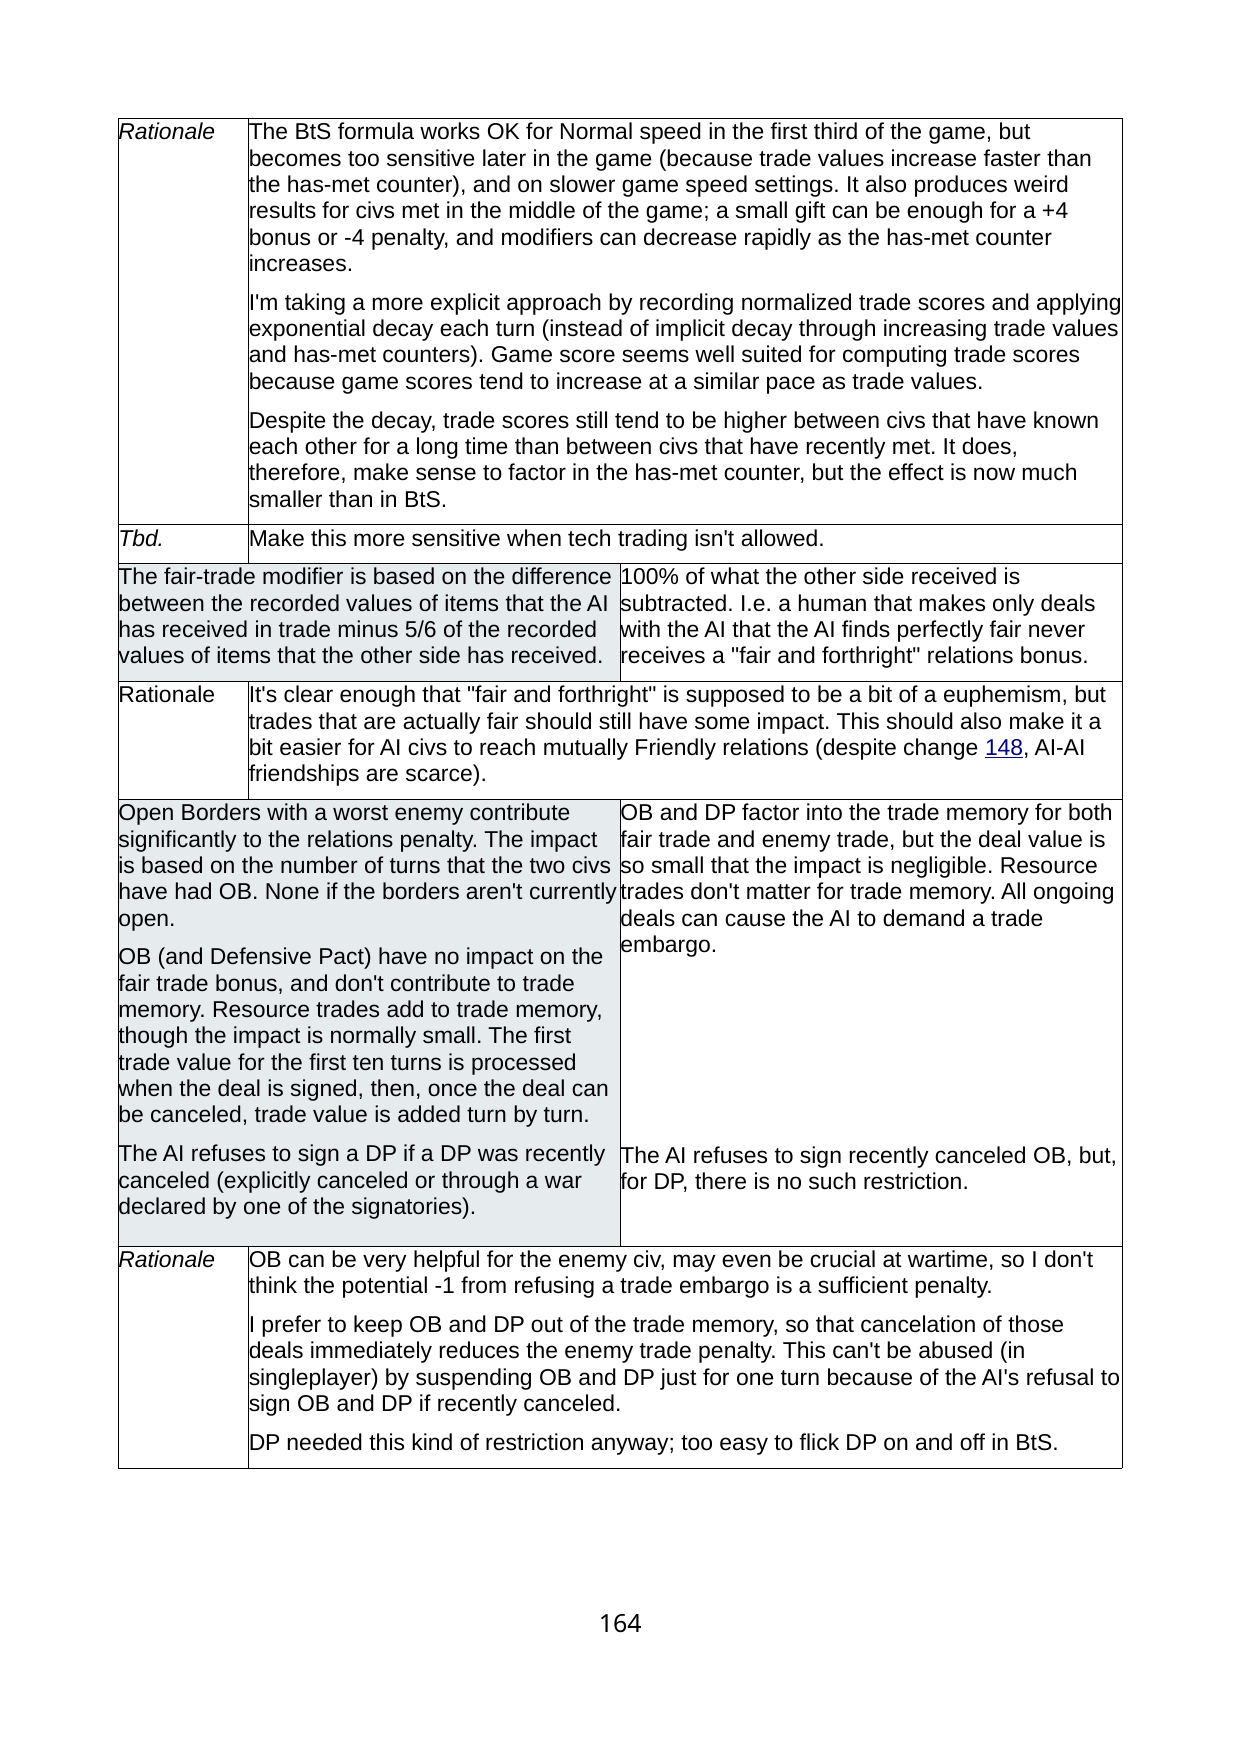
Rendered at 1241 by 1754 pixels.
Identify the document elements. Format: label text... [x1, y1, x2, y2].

table_cell 100% of what the other side received is subtracted. I.e. a human that makes only deals with the AI that the AI finds perfectly fair never receives a "fair and forthright" relations bonus. [621, 564, 1122, 681]
table_cell Open Borders with a worst enemy contribute significantly to the relations penalty. The impact is based on the number of turns that the two civs have had OB. None if the borders aren't currently open. OB (and Defensive Pact) have no impact on the fair trade bonus, and don't contribute to trade memory. Resource trades add to trade memory, though the impact is normally small. The first trade value for the first ten turns is processed when the deal is signed, then, once the deal can be canceled, trade value is added turn by turn. The AI refuses to sign a DP if a DP was recently canceled (explicitly canceled or through a war declared by one of the signatories). [119, 800, 620, 1246]
table_cell Make this more sensitive when tech trading isn't allowed. [249, 525, 1122, 563]
table_cell Rationale [119, 119, 248, 524]
table_cell Rationale [119, 1247, 248, 1467]
table_cell It's clear enough that "fair and forthright" is supposed to be a bit of a euphemism, but trades that are actually fair should still have some impact. This should also make it a bit easier for AI civs to reach mutually Friendly relations (despite change 148, AI-AI friendships are scarce). [249, 682, 1122, 799]
table_cell OB and DP factor into the trade memory for both fair trade and enemy trade, but the deal value is so small that the impact is negligible. Resource trades don't matter for trade memory. All ongoing deals can cause the AI to demand a trade embargo. The AI refuses to sign recently canceled OB, but, for DP, there is no such restriction. [621, 800, 1122, 1246]
table_cell The BtS formula works OK for Normal speed in the first third of the game, but becomes too sensitive later in the game (because trade values increase faster than the has-met counter), and on slower game speed settings. It also produces weird results for civs met in the middle of the game; a small gift can be enough for a +4 bonus or -4 penalty, and modifiers can decrease rapidly as the has-met counter increases. I'm taking a more explicit approach by recording normalized trade scores and applying exponential decay each turn (instead of implicit decay through increasing trade values and has-met counters). Game score seems well suited for computing trade scores because game scores tend to increase at a similar pace as trade values. Despite the decay, trade scores still tend to be higher between civs that have known each other for a long time than between civs that have recently met. It does, therefore, make sense to factor in the has-met counter, but the effect is now much smaller than in BtS. [249, 119, 1122, 524]
table_cell Tbd. [119, 525, 248, 563]
table_cell Rationale [119, 682, 248, 799]
table_cell The fair-trade modifier is based on the difference between the recorded values of items that the AI has received in trade minus 5/6 of the recorded values of items that the other side has received. [119, 564, 620, 681]
table_cell OB can be very helpful for the enemy civ, may even be crucial at wartime, so I don't think the potential -1 from refusing a trade embargo is a sufficient penalty. I prefer to keep OB and DP out of the trade memory, so that cancelation of those deals immediately reduces the enemy trade penalty. This can't be abused (in singleplayer) by suspending OB and DP just for one turn because of the AI's refusal to sign OB and DP if recently canceled. DP needed this kind of restriction anyway; too easy to flick DP on and off in BtS. [249, 1247, 1122, 1467]
